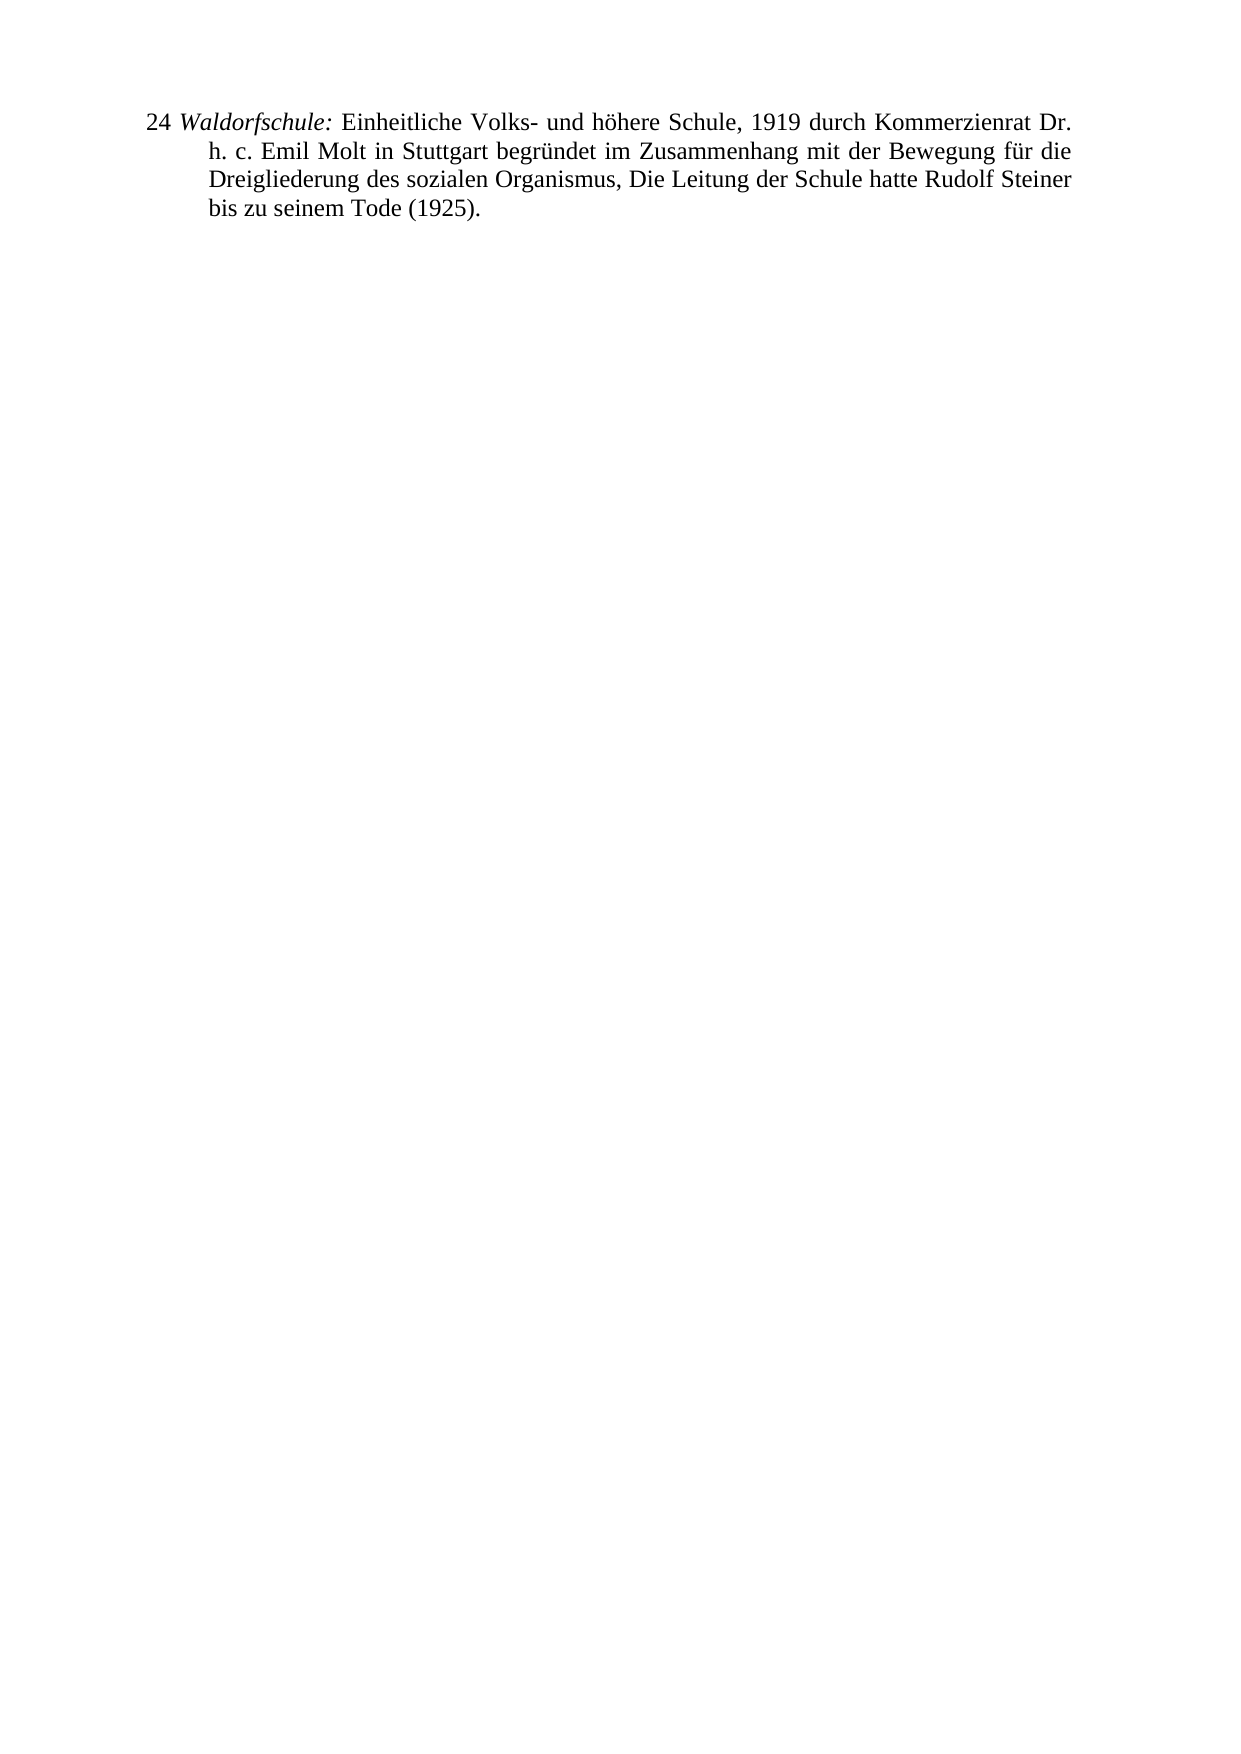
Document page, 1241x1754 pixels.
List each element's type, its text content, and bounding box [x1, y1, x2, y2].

text 24 Waldorfschule: Einheitliche Volks- und höhere Schule, 1919 durch Kommerzienrat Dr. h. c. Emil Molt in Stuttgart begründet im Zusammenhang mit der Bewegung für die Dreigliederung des sozialen Organismus, Die Leitung der Schule hatte Rudolf Steiner bis zu seinem Tode (1925). [146, 107, 1072, 222]
